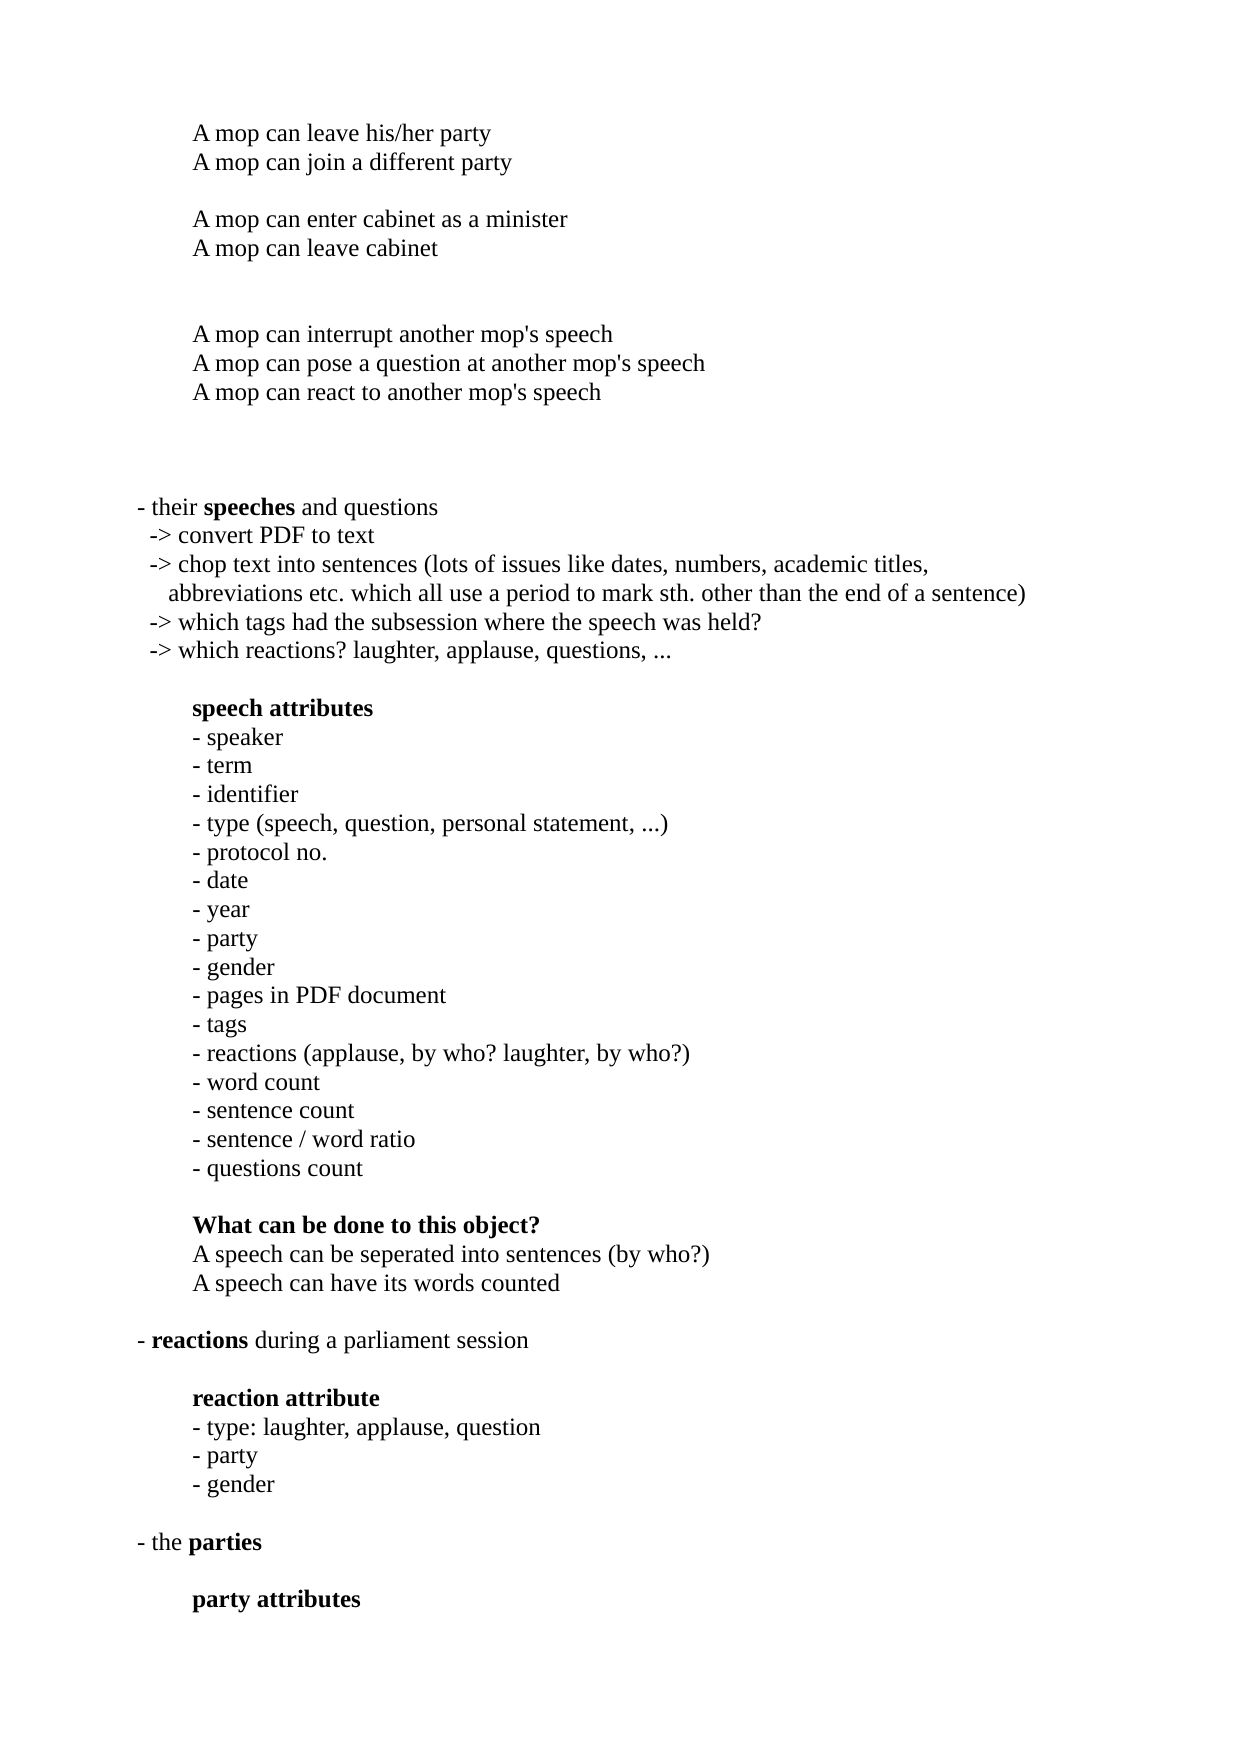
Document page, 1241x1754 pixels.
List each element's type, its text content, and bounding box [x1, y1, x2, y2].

text - tags [118, 1009, 1122, 1038]
text - sentence / word ratio [118, 1124, 1122, 1153]
text party attributes [118, 1584, 1122, 1613]
text - term [118, 751, 1122, 779]
text - party [118, 923, 1122, 952]
text -> chop text into sentences (lots of issues like dates, numbers, academic titles, [118, 549, 1122, 578]
text - speaker [118, 722, 1122, 751]
text - party [118, 1441, 1122, 1469]
text - type (speech, question, personal statement, ...) [118, 808, 1122, 837]
text - questions count [118, 1153, 1122, 1182]
text A mop can pose a question at another mop's speech [118, 348, 1122, 377]
text -> which reactions? laughter, applause, questions, ... [118, 636, 1122, 664]
text A mop can enter cabinet as a minister [118, 204, 1122, 233]
text - identifier [118, 779, 1122, 808]
text - the parties [118, 1527, 1122, 1556]
text - reactions (applause, by who? laughter, by who?) [118, 1038, 1122, 1067]
text -> convert PDF to text [118, 521, 1122, 549]
text - reactions during a parliament session [118, 1326, 1122, 1354]
text - pages in PDF document [118, 981, 1122, 1009]
text -> which tags had the subsession where the speech was held? [118, 607, 1122, 636]
text A speech can be seperated into sentences (by who?) [118, 1239, 1122, 1268]
text - protocol no. [118, 837, 1122, 866]
text What can be done to this object? [118, 1211, 1122, 1239]
text reaction attribute [118, 1383, 1122, 1412]
text abbreviations etc. which all use a period to mark sth. other than the end of a sentence) [118, 578, 1122, 607]
text - their speeches and questions [118, 492, 1122, 521]
text A mop can leave his/her party [118, 118, 1122, 147]
text - type: laughter, applause, question [118, 1412, 1122, 1441]
text - year [118, 894, 1122, 923]
text A mop can leave cabinet [118, 233, 1122, 262]
text A mop can react to another mop's speech [118, 377, 1122, 406]
text - gender [118, 952, 1122, 981]
text - date [118, 866, 1122, 894]
text speech attributes [118, 693, 1122, 722]
text - gender [118, 1469, 1122, 1498]
text A speech can have its words counted [118, 1268, 1122, 1297]
text A mop can join a different party [118, 147, 1122, 176]
text - word count [118, 1067, 1122, 1096]
text - sentence count [118, 1096, 1122, 1124]
text A mop can interrupt another mop's speech [118, 319, 1122, 348]
